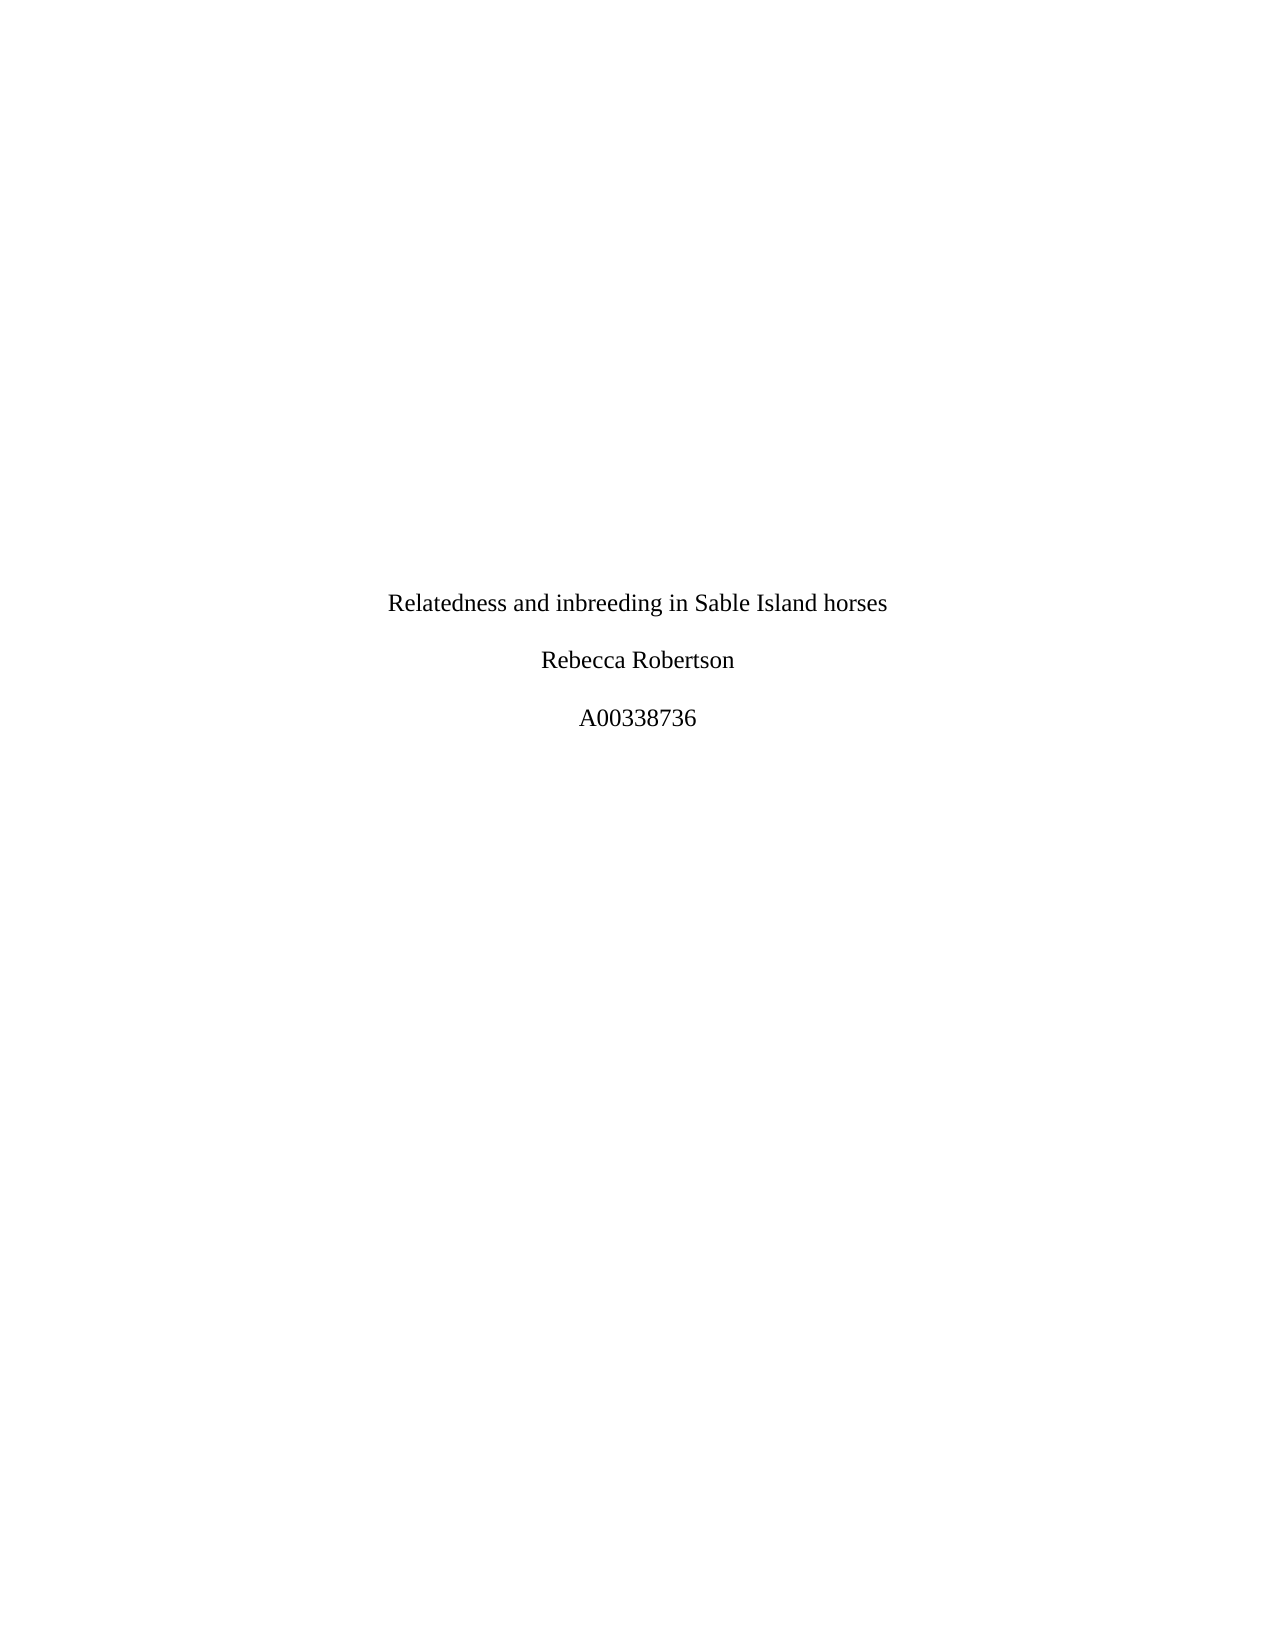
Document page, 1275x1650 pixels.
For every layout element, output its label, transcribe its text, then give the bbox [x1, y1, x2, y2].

text Relatedness and inbreeding in Sable Island horses [118, 588, 1157, 616]
text A00338736 [118, 703, 1157, 731]
text Rebecca Robertson [118, 645, 1157, 674]
